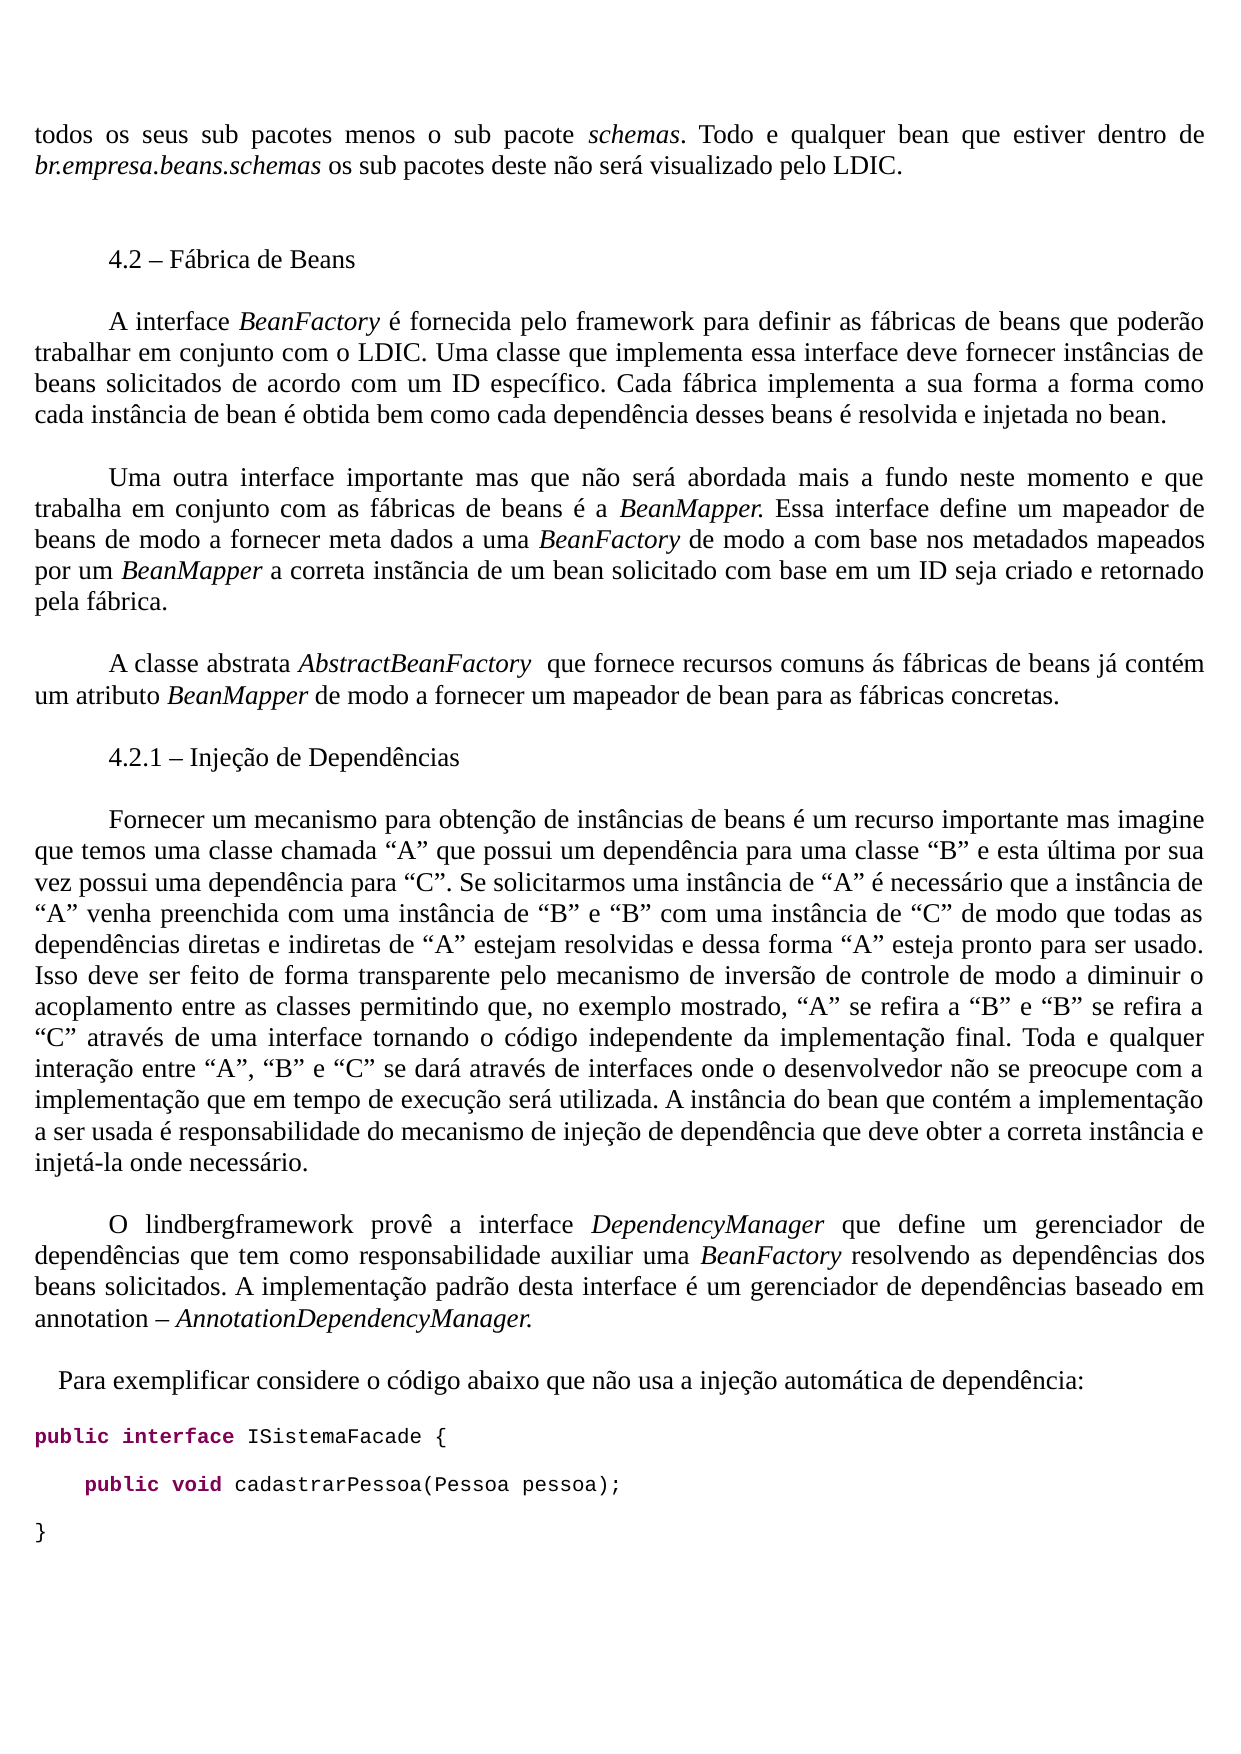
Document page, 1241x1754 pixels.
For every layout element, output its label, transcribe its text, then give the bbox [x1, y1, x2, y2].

text A classe abstrata AbstractBeanFactory que fornece recursos comuns ás fábricas de beans já contém um atributo BeanMapper de modo a fornecer um mapeador de bean para as fábricas concretas. [34, 648, 1206, 710]
text A interface BeanFactory é fornecida pelo framework para definir as fábricas de beans que poderão trabalhar em conjunto com o LDIC. Uma classe que implementa essa interface deve fornecer instâncias de beans solicitados de acordo com um ID específico. Cada fábrica implementa a sua forma a forma como cada instância de bean é obtida bem como cada dependência desses beans é resolvida e injetada no bean. [34, 305, 1206, 429]
text } [34, 1521, 1206, 1544]
text Para exemplificar considere o código abaixo que não usa a injeção automática de dependência: [34, 1364, 1206, 1395]
text public interface ISistemaFacade { [34, 1426, 1206, 1450]
text Fornecer um mecanismo para obtenção de instâncias de beans é um recurso importante mas imagine que temos uma classe chamada “A” que possui um dependência para uma classe “B” e esta última por sua vez possui uma dependência para “C”. Se solicitarmos uma instância de “A” é necessário que a instância de “A” venha preenchida com uma instância de “B” e “B” com uma instância de “C” de modo que todas as dependências diretas e indiretas de “A” estejam resolvidas e dessa forma “A” esteja pronto para ser usado. Isso deve ser feito de forma transparente pelo mecanismo de inversão de controle de modo a diminuir o acoplamento entre as classes permitindo que, no exemplo mostrado, “A” se refira a “B” e “B” se refira a “C” através de uma interface tornando o código independente da implementação final. Toda e qualquer interação entre “A”, “B” e “C” se dará através de interfaces onde o desenvolvedor não se preocupe com a implementação que em tempo de execução será utilizada. A instância do bean que contém a implementação a ser usada é responsabilidade do mecanismo de injeção de dependência que deve obter a correta instância e injetá-la onde necessário. [34, 803, 1206, 1177]
text Uma outra interface importante mas que não será abordada mais a fundo neste momento e que trabalha em conjunto com as fábricas de beans é a BeanMapper. Essa interface define um mapeador de beans de modo a fornecer meta dados a uma BeanFactory de modo a com base nos metadados mapeados por um BeanMapper a correta instãncia de um bean solicitado com base em um ID seja criado e retornado pela fábrica. [34, 461, 1206, 616]
text todos os seus sub pacotes menos o sub pacote schemas. Todo e qualquer bean que estiver dentro de br.empresa.beans.schemas os sub pacotes deste não será visualizado pelo LDIC. [34, 118, 1206, 180]
text 4.2.1 – Injeção de Dependências [34, 741, 1206, 772]
text public void cadastrarPessoa(Pessoa pessoa); [34, 1473, 1206, 1497]
text 4.2 – Fábrica de Beans [34, 243, 1206, 274]
text O lindbergframework provê a interface DependencyManager que define um gerenciador de dependências que tem como responsabilidade auxiliar uma BeanFactory resolvendo as dependências dos beans solicitados. A implementação padrão desta interface é um gerenciador de dependências baseado em annotation – AnnotationDependencyManager. [34, 1208, 1206, 1333]
